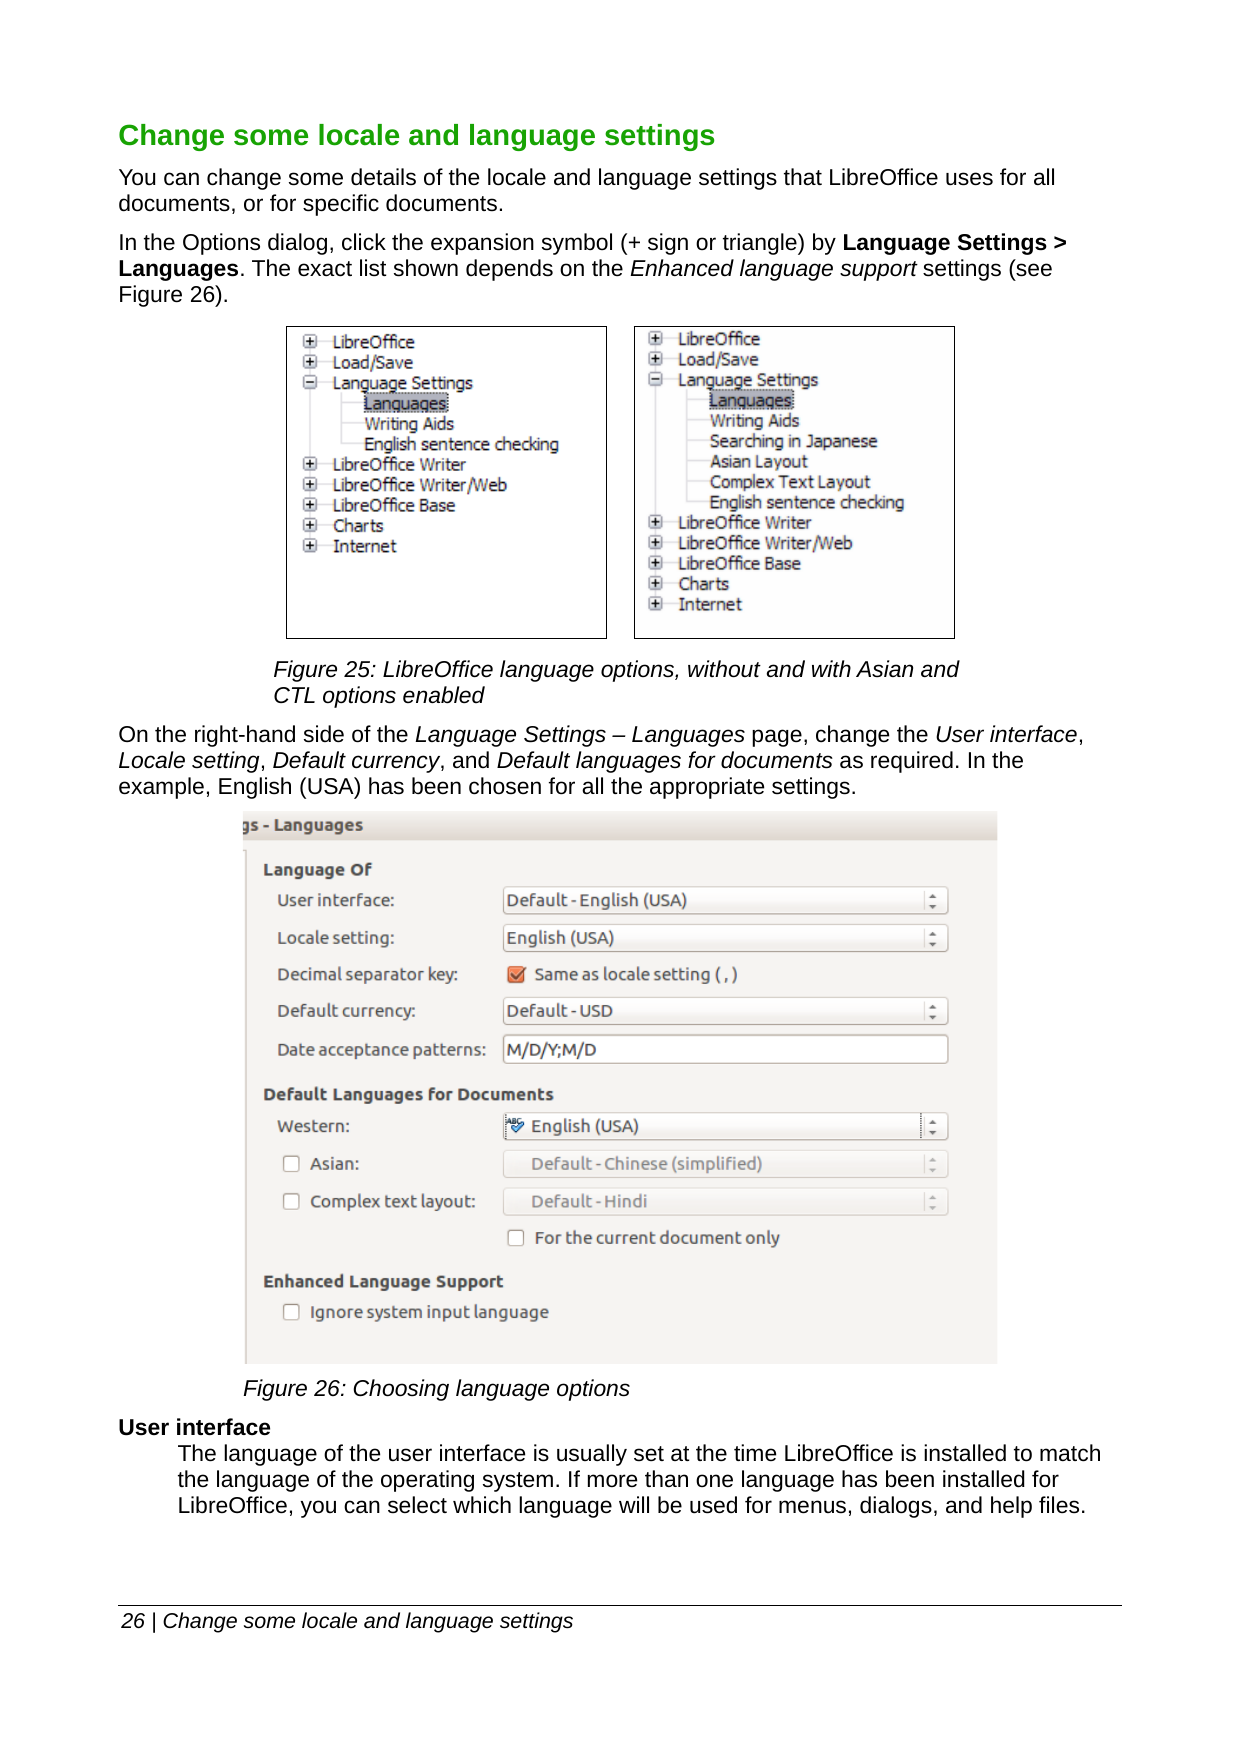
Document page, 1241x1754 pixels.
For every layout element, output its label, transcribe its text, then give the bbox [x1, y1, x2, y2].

text Figure 25: LibreOffice language options, without and with Asian and CTL options enabled [273, 656, 967, 709]
picture [635, 327, 954, 638]
table_header [273, 320, 620, 656]
text On the right-hand side of the Language Settings – Languages page, change the User interface, Locale setting, Default currency, and Default languages for documents as required. In the example, English (USA) has been chosen for all the appropriate settings. [118, 721, 1122, 800]
text You can change some details of the locale and language settings that LibreOffice uses for all documents, or for specific documents. [118, 163, 1122, 216]
subtitle Change some locale and language settings [118, 118, 1122, 152]
picture [242, 811, 998, 1364]
table_header [620, 320, 967, 656]
text Figure 26: Choosing language options [243, 1375, 997, 1401]
text In the Options dialog, click the expansion symbol (+ sign or triangle) by Language Settings > Languages. The exact list shown depends on the Enhanced language support settings (see Figure 26). [118, 229, 1122, 308]
picture [287, 327, 606, 638]
text User interface [118, 1413, 1122, 1440]
text The language of the user interface is usually set at the time LibreOffice is installed to match the language of the operating system. If more than one language has been installed for LibreOffice, you can select which language will be used for menus, dialogs, and help files. [177, 1440, 1122, 1519]
